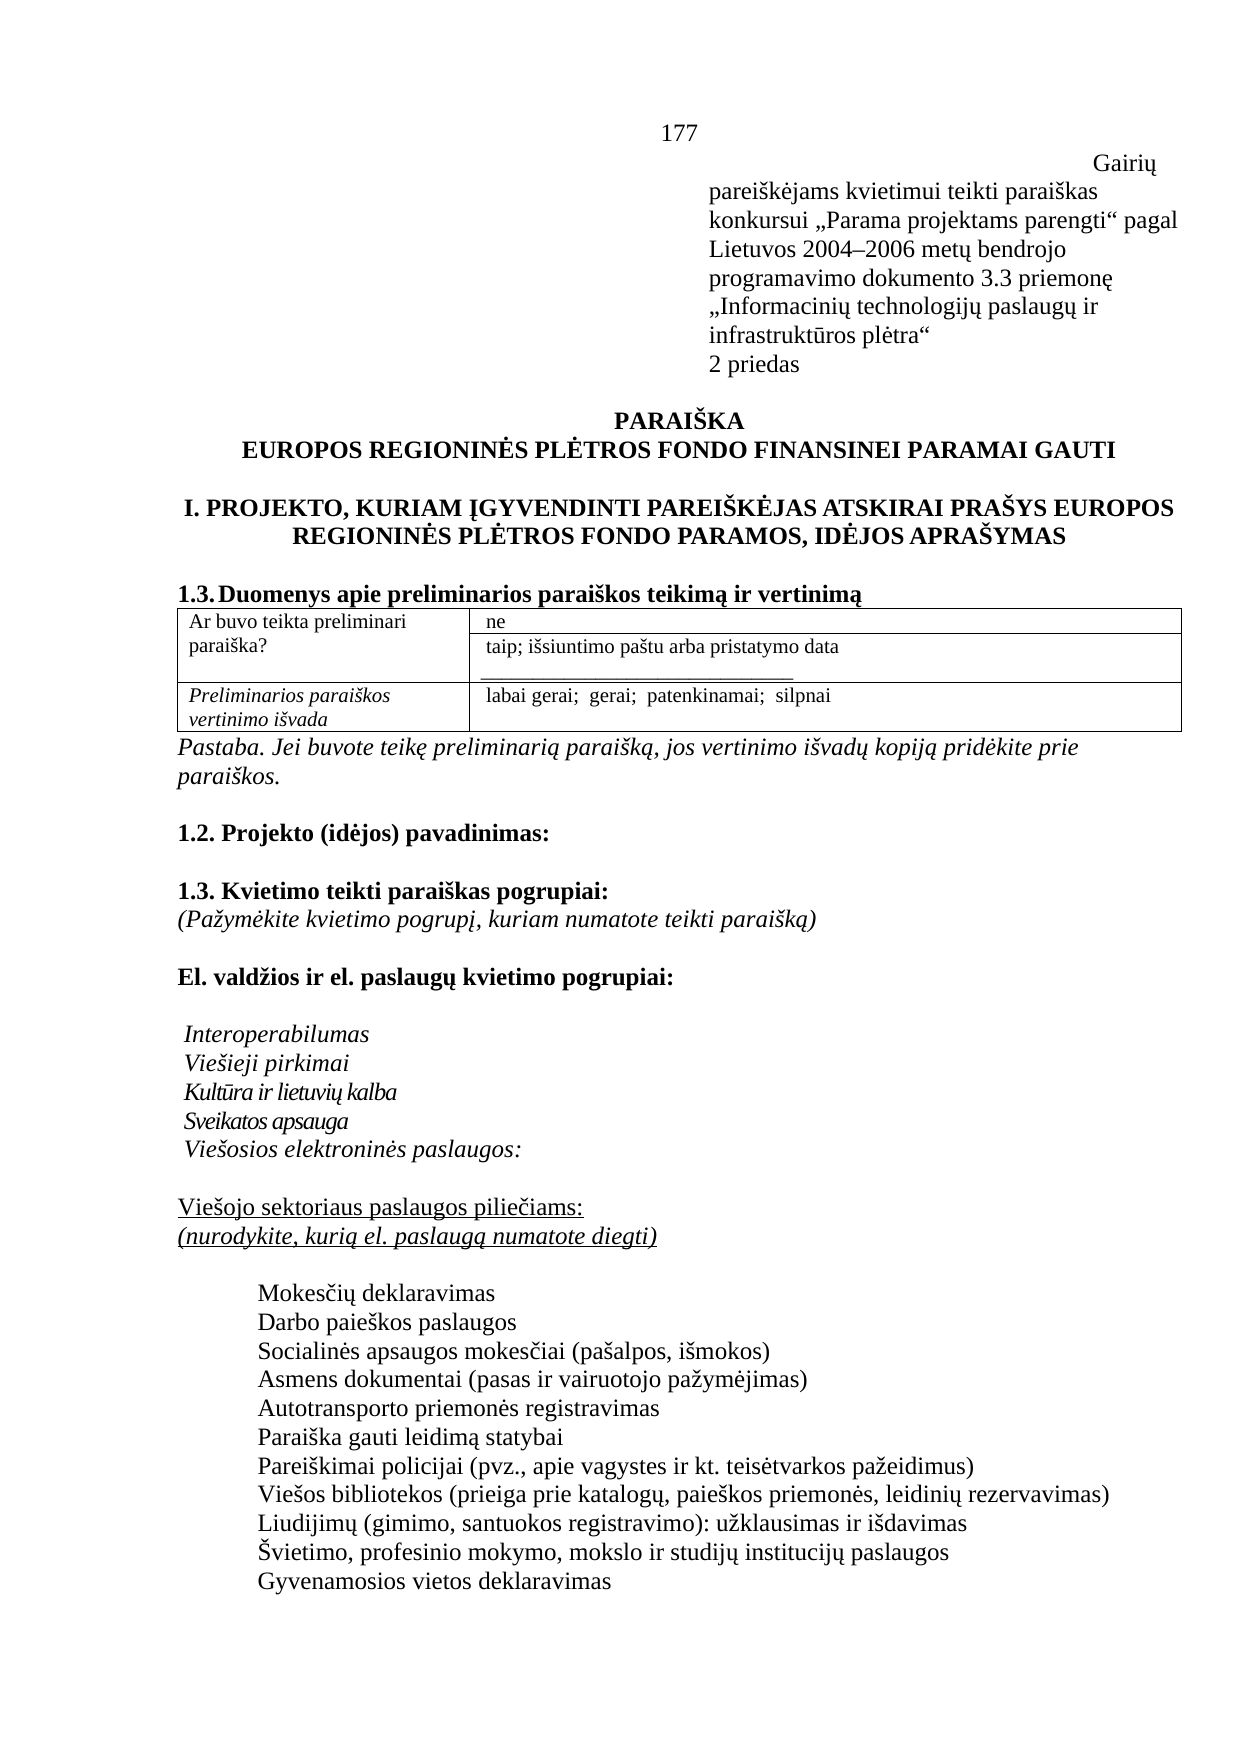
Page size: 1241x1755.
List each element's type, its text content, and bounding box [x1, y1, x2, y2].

text Autotransporto priemonės registravimas [177, 1393, 1181, 1422]
text Kultūra ir lietuvių kalba [177, 1077, 1181, 1106]
text Mokesčių deklaravimas [177, 1278, 1181, 1307]
text Lietuvos 2004–2006 metų bendrojo [177, 234, 1181, 263]
text Gairių pareiškėjams kvietimui teikti paraiškas [709, 148, 1181, 205]
text 1.3. Duomenys apie preliminarios paraiškos teikimą ir vertinimą [177, 579, 1181, 608]
text El. valdžios ir el. paslaugų kvietimo pogrupiai: [177, 962, 1181, 991]
text Darbo paieškos paslaugos [177, 1307, 1181, 1336]
text Viešojo sektoriaus paslaugos piliečiams: [177, 1192, 1181, 1221]
text Asmens dokumentai (pasas ir vairuotojo pažymėjimas) [177, 1364, 1181, 1393]
text I. PROJEKTO, KURIAM ĮGYVENDINTI PAREIŠKĖJAS ATSKIRAI PRAŠYS EUROPOS REGIONINĖS PLĖTROS FONDO PARAMOS, IDĖJOS APRAŠYMAS [177, 493, 1181, 550]
text Švietimo, profesinio mokymo, mokslo ir studijų institucijų paslaugos [177, 1537, 1181, 1566]
text infrastruktūros plėtra“ [177, 320, 1181, 349]
table_header ne [470, 609, 1181, 633]
text EUROPOS REGIONINĖS PLĖTROS FONDO FINANSINEI PARAMAI GAUTI [177, 435, 1181, 464]
text 1.2. Projekto (idėjos) pavadinimas: [177, 818, 1181, 847]
text Pastaba. Jei buvote teikę preliminarią paraišką, jos vertinimo išvadų kopiją pridėkite prie paraiškos. [177, 732, 1181, 789]
table_header Ar buvo teikta preliminari paraiška? [178, 609, 469, 682]
table_cell labai gerai; gerai; patenkinamai; silpnai [470, 683, 1181, 731]
text „Informacinių technologijų paslaugų ir [177, 291, 1181, 320]
text (nurodykite, kurią el. paslaugą numatote diegti) [177, 1221, 1181, 1249]
table_cell taip; išsiuntimo paštu arba pristatymo data ______________________________ [470, 634, 1181, 682]
table_cell Preliminarios paraiškos vertinimo išvada [178, 683, 469, 731]
text Paraiška gauti leidimą statybai [177, 1422, 1181, 1451]
text programavimo dokumento 3.3 priemonę [177, 263, 1181, 291]
text Viešos bibliotekos (prieiga prie katalogų, paieškos priemonės, leidinių rezervavimas) [177, 1479, 1181, 1508]
text PARAIŠKA [177, 406, 1181, 435]
text Liudijimų (gimimo, santuokos registravimo): užklausimas ir išdavimas [177, 1508, 1181, 1537]
text Interoperabilumas [177, 1019, 1181, 1048]
text 2 priedas [177, 349, 1181, 378]
text Pareiškimai policijai (pvz., apie vagystes ir kt. teisėtvarkos pažeidimus) [177, 1451, 1181, 1479]
text (Pažymėkite kvietimo pogrupį, kuriam numatote teikti paraišką) [177, 904, 1181, 933]
text Viešieji pirkimai [177, 1048, 1181, 1077]
text Gyvenamosios vietos deklaravimas [177, 1566, 1181, 1594]
text Sveikatos apsauga [177, 1106, 1181, 1134]
text 1.3. Kvietimo teikti paraiškas pogrupiai: [177, 876, 1181, 904]
text konkursui „Parama projektams parengti“ pagal [177, 205, 1181, 234]
text Viešosios elektroninės paslaugos: [177, 1134, 1181, 1163]
text Socialinės apsaugos mokesčiai (pašalpos, išmokos) [177, 1336, 1181, 1364]
